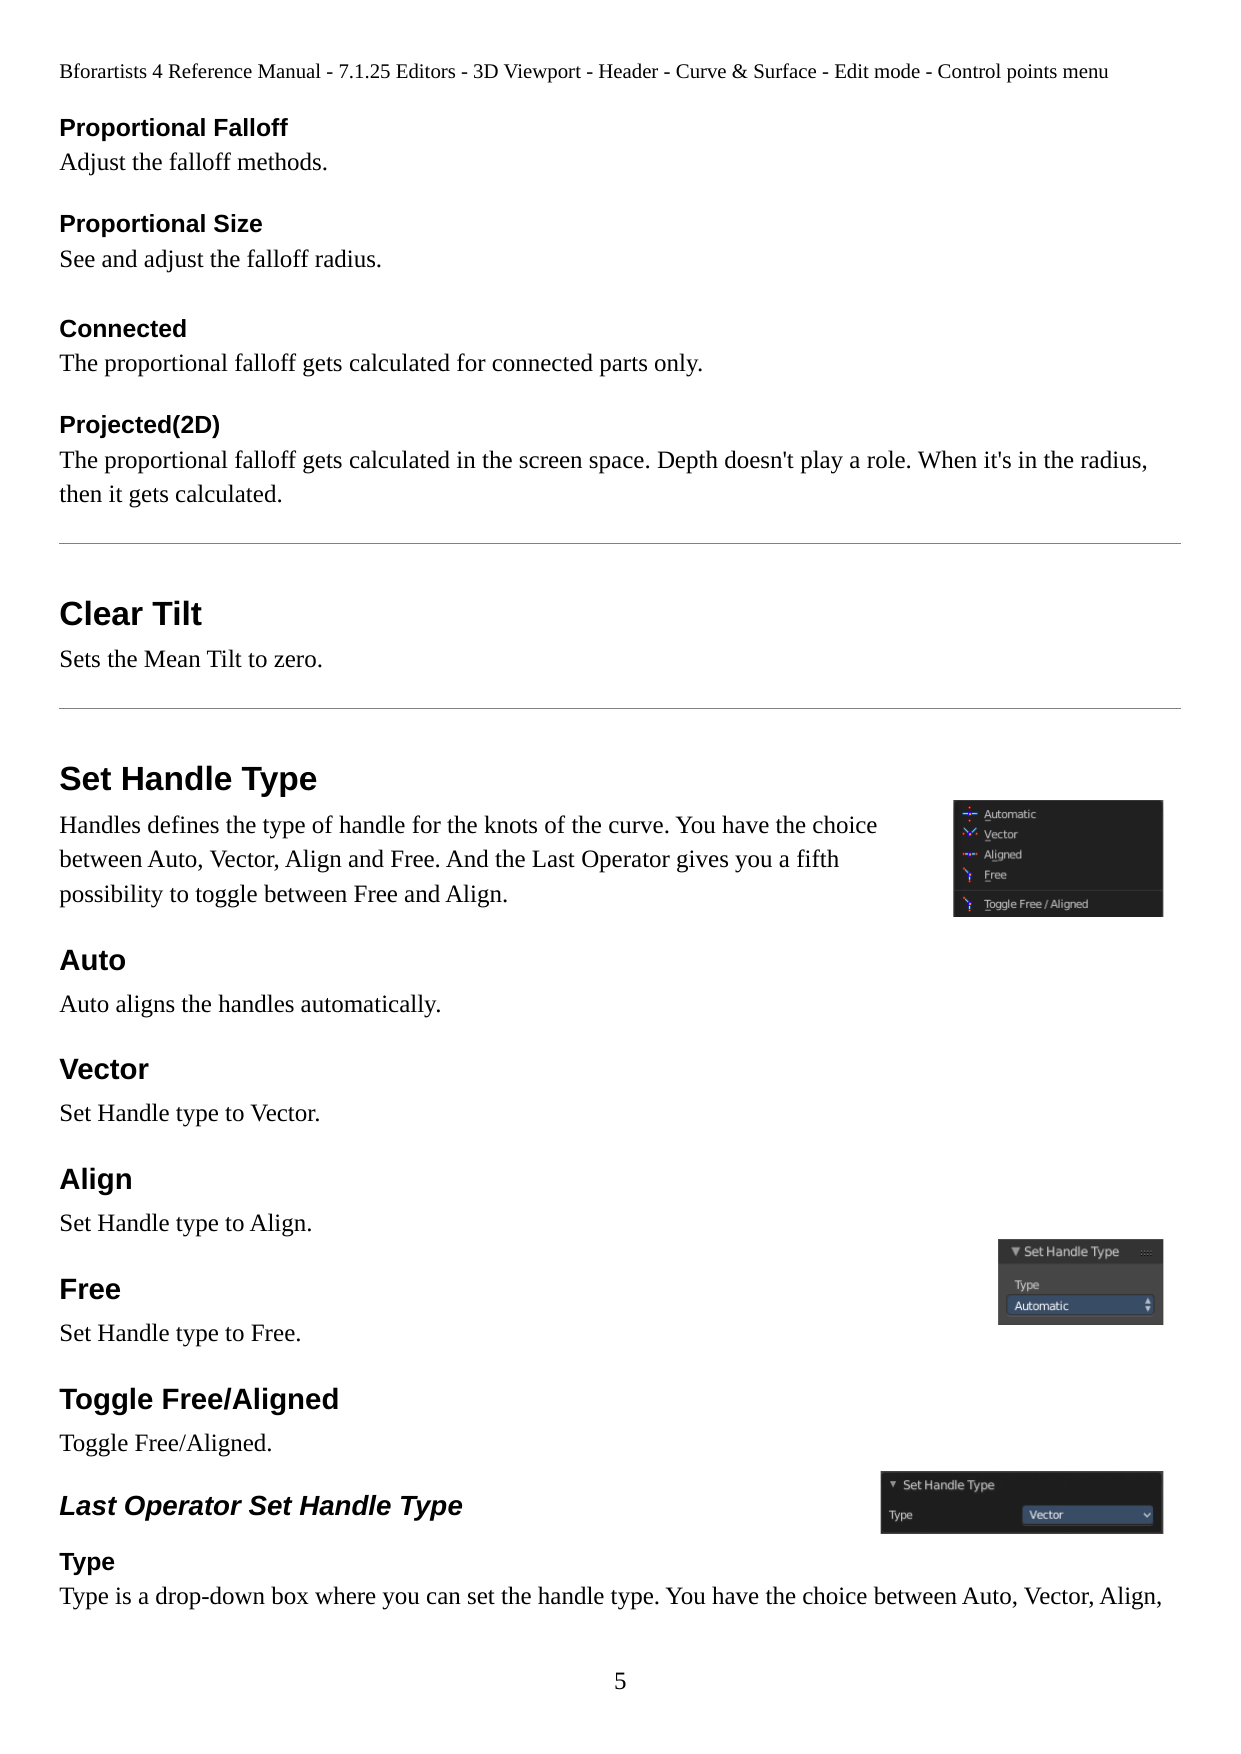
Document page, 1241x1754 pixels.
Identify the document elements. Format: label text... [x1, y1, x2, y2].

subtitle Set Handle Type [59, 759, 1181, 797]
subtitle Free [59, 1272, 998, 1306]
text Auto aligns the handles automatically. [59, 989, 1181, 1017]
text Adjust the falloff methods. [59, 147, 1181, 176]
picture [998, 1239, 1164, 1325]
subtitle Type [59, 1547, 1181, 1575]
text Toggle Free/Aligned. [59, 1428, 1181, 1457]
subtitle Connected [59, 314, 1181, 342]
subtitle Vector [59, 1052, 1181, 1086]
subtitle Toggle Free/Aligned [59, 1382, 1181, 1416]
subtitle Auto [59, 942, 1181, 976]
subtitle Projected(2D) [59, 410, 1181, 439]
text Set Handle type to Vector. [59, 1098, 1181, 1127]
subtitle [1164, 1272, 1181, 1306]
subtitle Last Operator Set Handle Type [59, 1490, 880, 1522]
subtitle Clear Tilt [59, 593, 1181, 632]
text Set Handle type to Free. [59, 1318, 1181, 1347]
text See and adjust the falloff radius. [59, 244, 1181, 272]
subtitle Align [59, 1162, 1181, 1196]
subtitle Proportional Size [59, 209, 1181, 237]
text Handles defines the type of handle for the knots of the curve. You have the choice between Auto, Vector, Align and Free. And the Last Operator gives you a fifth possibility to toggle between Free and Align. [59, 810, 953, 907]
text The proportional falloff gets calculated in the screen space. Depth doesn't play a role. When it's in the radius, then it gets calculated. [59, 445, 1181, 508]
text Set Handle type to Align. [59, 1208, 1181, 1237]
text Type is a drop-down box where you can set the handle type. You have the choice between Auto, Vector, Align, [59, 1581, 1181, 1610]
picture [880, 1471, 1164, 1534]
subtitle Proportional Falloff [59, 113, 1181, 141]
text The proportional falloff gets calculated for connected parts only. [59, 348, 1181, 377]
picture [953, 800, 1164, 917]
text Sets the Mean Tilt to zero. [59, 644, 1181, 673]
